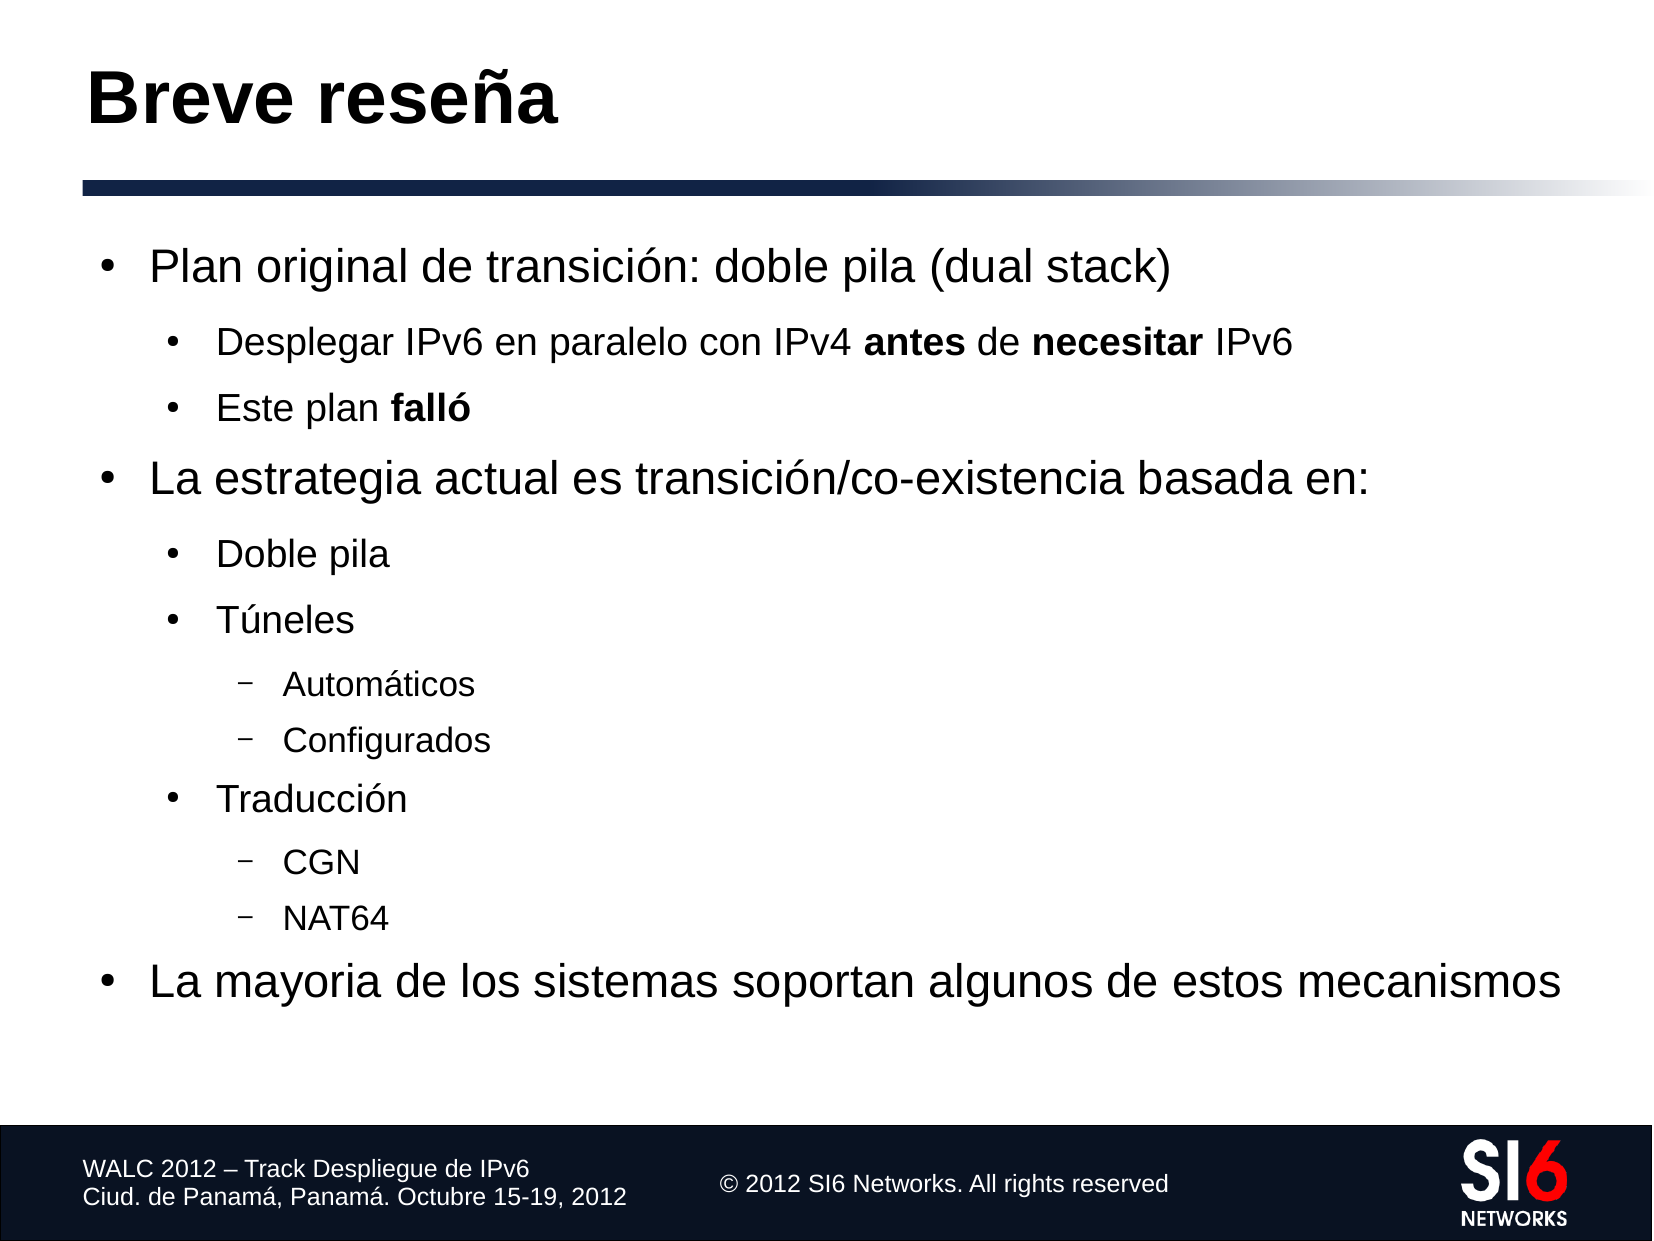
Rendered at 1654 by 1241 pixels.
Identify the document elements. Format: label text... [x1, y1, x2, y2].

title Breve reseña [86, 30, 1576, 166]
picture [1461, 1139, 1567, 1226]
list Plan original de transición: doble pila (dual stack) Desplegar IPv6 en paralelo con IPv4 antes de necesitar IPv6 Este plan falló La estrategia actual es transición/co-existencia basada en: Doble pila Túneles Automáticos Configurados Traducción CGN NAT64 La mayoria de los sistemas soportan algunos de estos mecanismos [82, 240, 1571, 1059]
